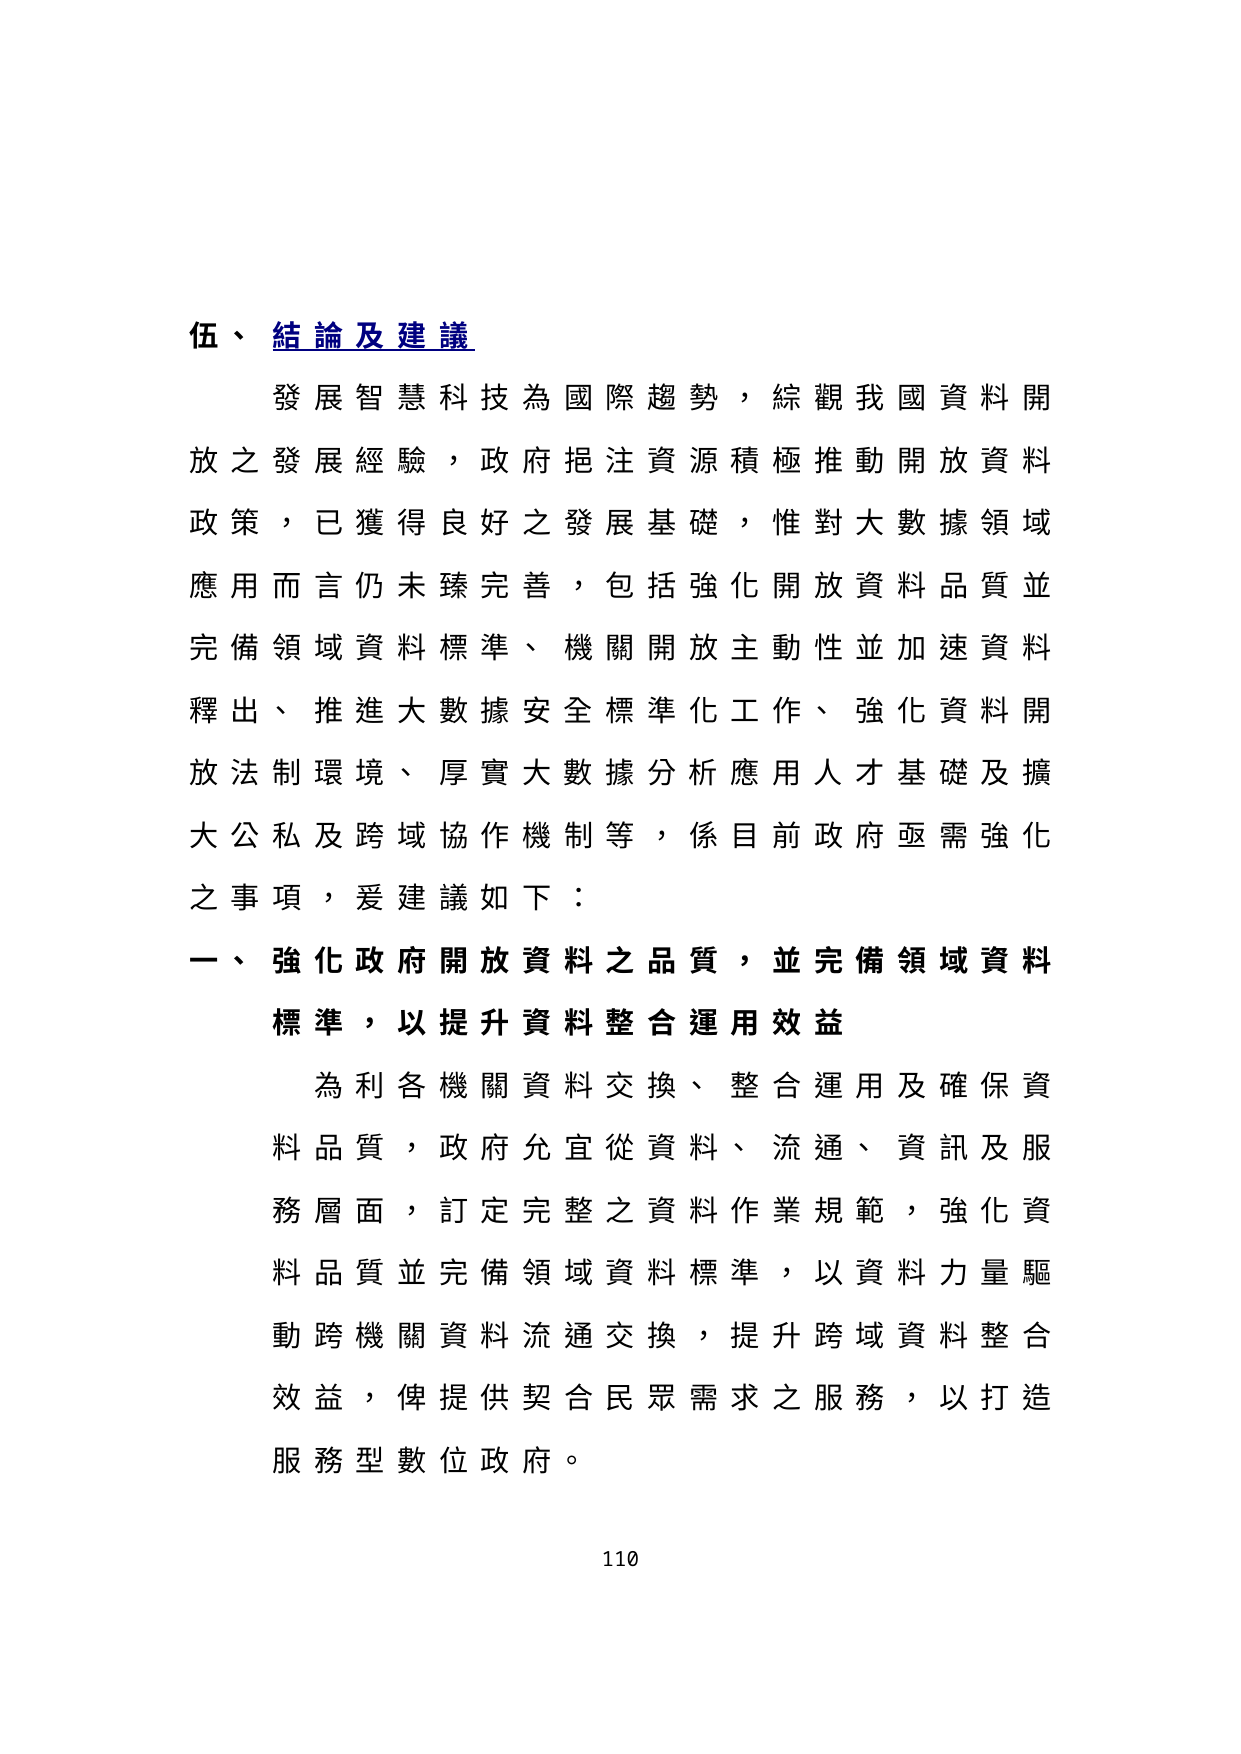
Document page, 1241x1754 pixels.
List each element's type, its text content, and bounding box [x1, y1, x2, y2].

text 伍、結論及建議 [183, 292, 1058, 354]
text 發展智慧科技為國際趨勢，綜觀我國資料開放之發展經驗，政府挹注資源積極推動開放資料政策，已獲得良好之發展基礎，惟對大數據領域應用而言仍未臻完善，包括強化開放資料品質並完備領域資料標準、機關開放主動性並加速資料釋出、推進大數據安全標準化工作、強化資料開放法制環境、厚實大數據分析應用人才基礎及擴大公私及跨域協作機制等，係目前政府亟需強化之事項，爰建議如下： [183, 354, 1058, 917]
text 為利各機關資料交換、整合運用及確保資料品質，政府允宜從資料、流通、資訊及服務層面，訂定完整之資料作業規範，強化資料品質並完備領域資料標準，以資料力量驅動跨機關資料流通交換，提升跨域資料整合效益，俾提供契合民眾需求之服務，以打造服務型數位政府。 [242, 1042, 1058, 1479]
text 一、強化政府開放資料之品質，並完備領域資料標準，以提升資料整合運用效益 [183, 917, 1058, 1042]
